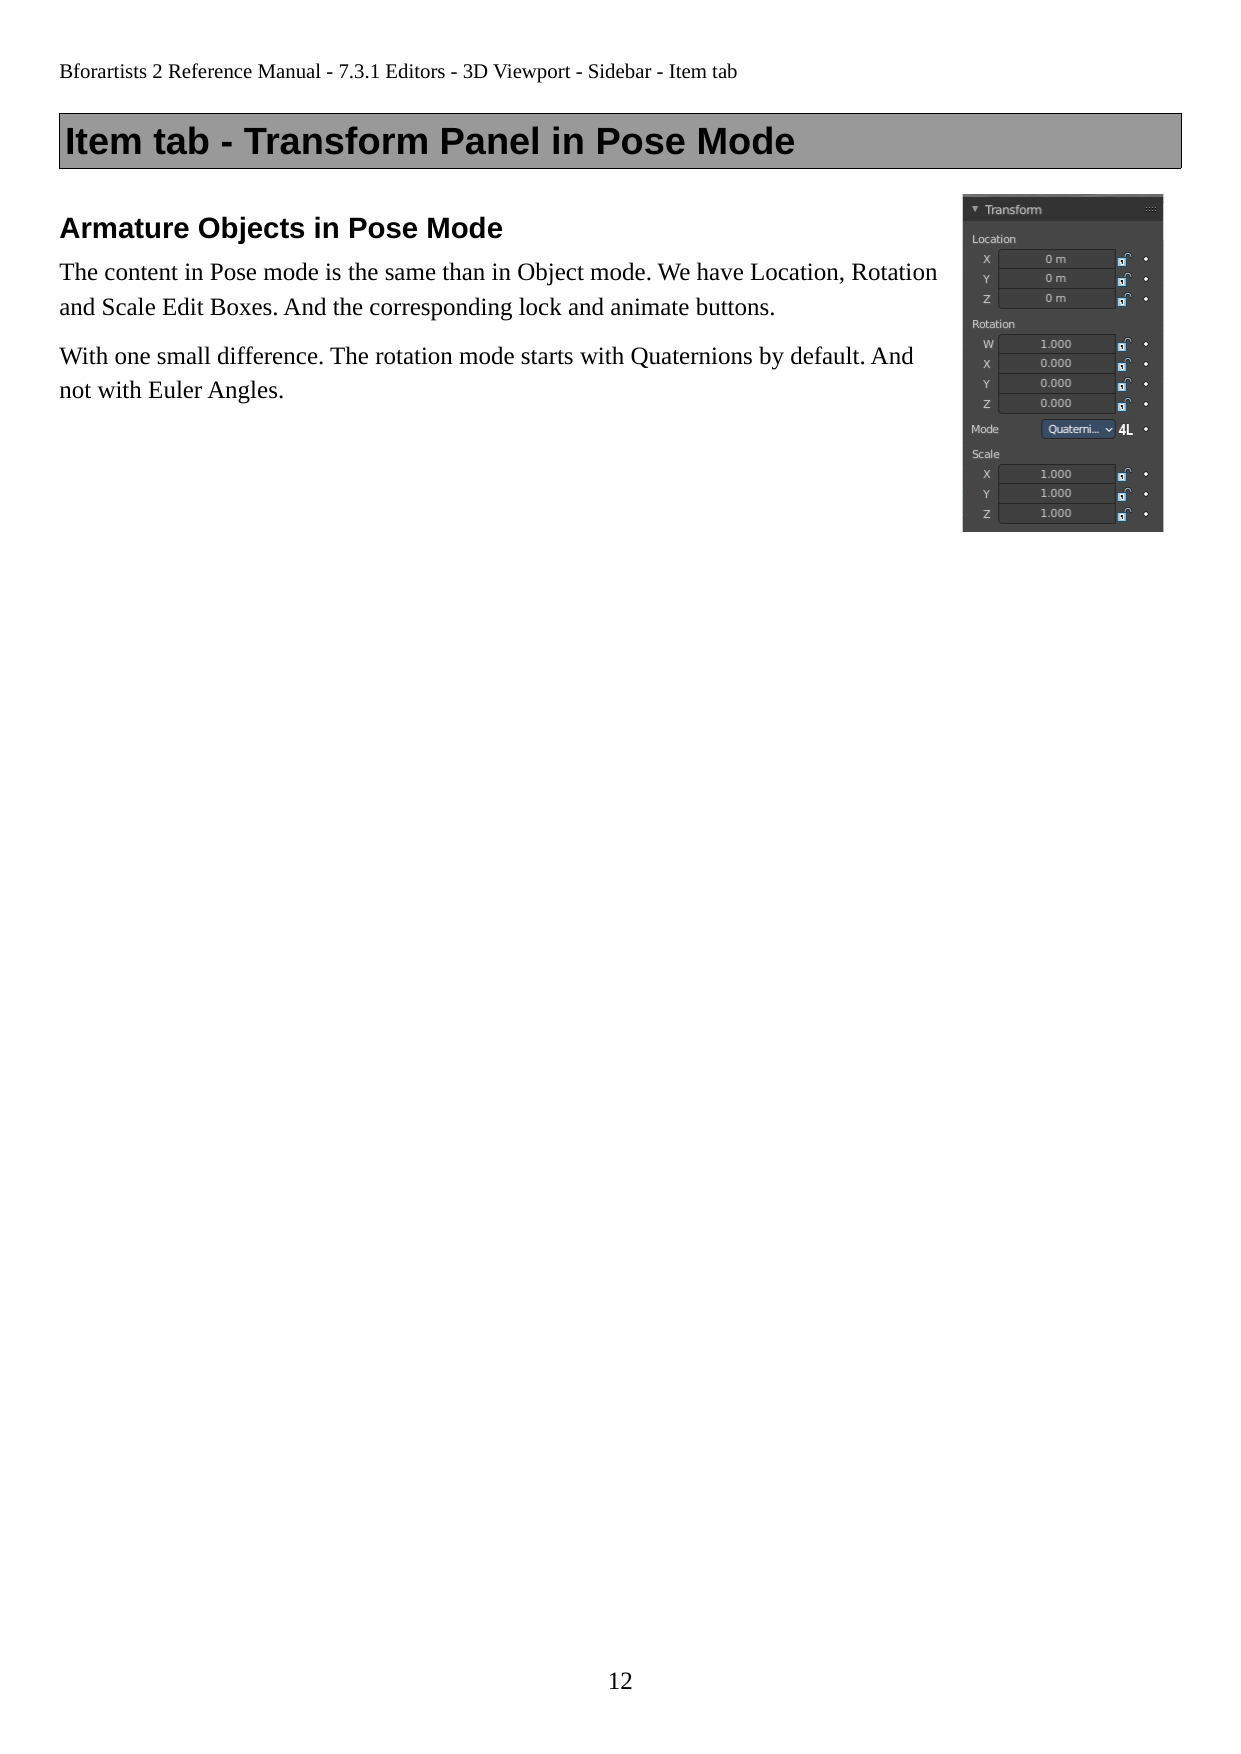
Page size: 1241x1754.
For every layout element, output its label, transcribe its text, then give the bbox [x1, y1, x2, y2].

subtitle Armature Objects in Pose Mode [59, 211, 962, 245]
picture [962, 194, 1164, 532]
table_header Item tab - Transform Panel in Pose Mode [60, 114, 1181, 168]
text With one small difference. The rotation mode starts with Quaternions by default. And not with Euler Angles. [59, 341, 962, 404]
text The content in Pose mode is the same than in Object mode. We have Location, Rotation and Scale Edit Boxes. And the corresponding lock and animate buttons. [59, 257, 962, 321]
